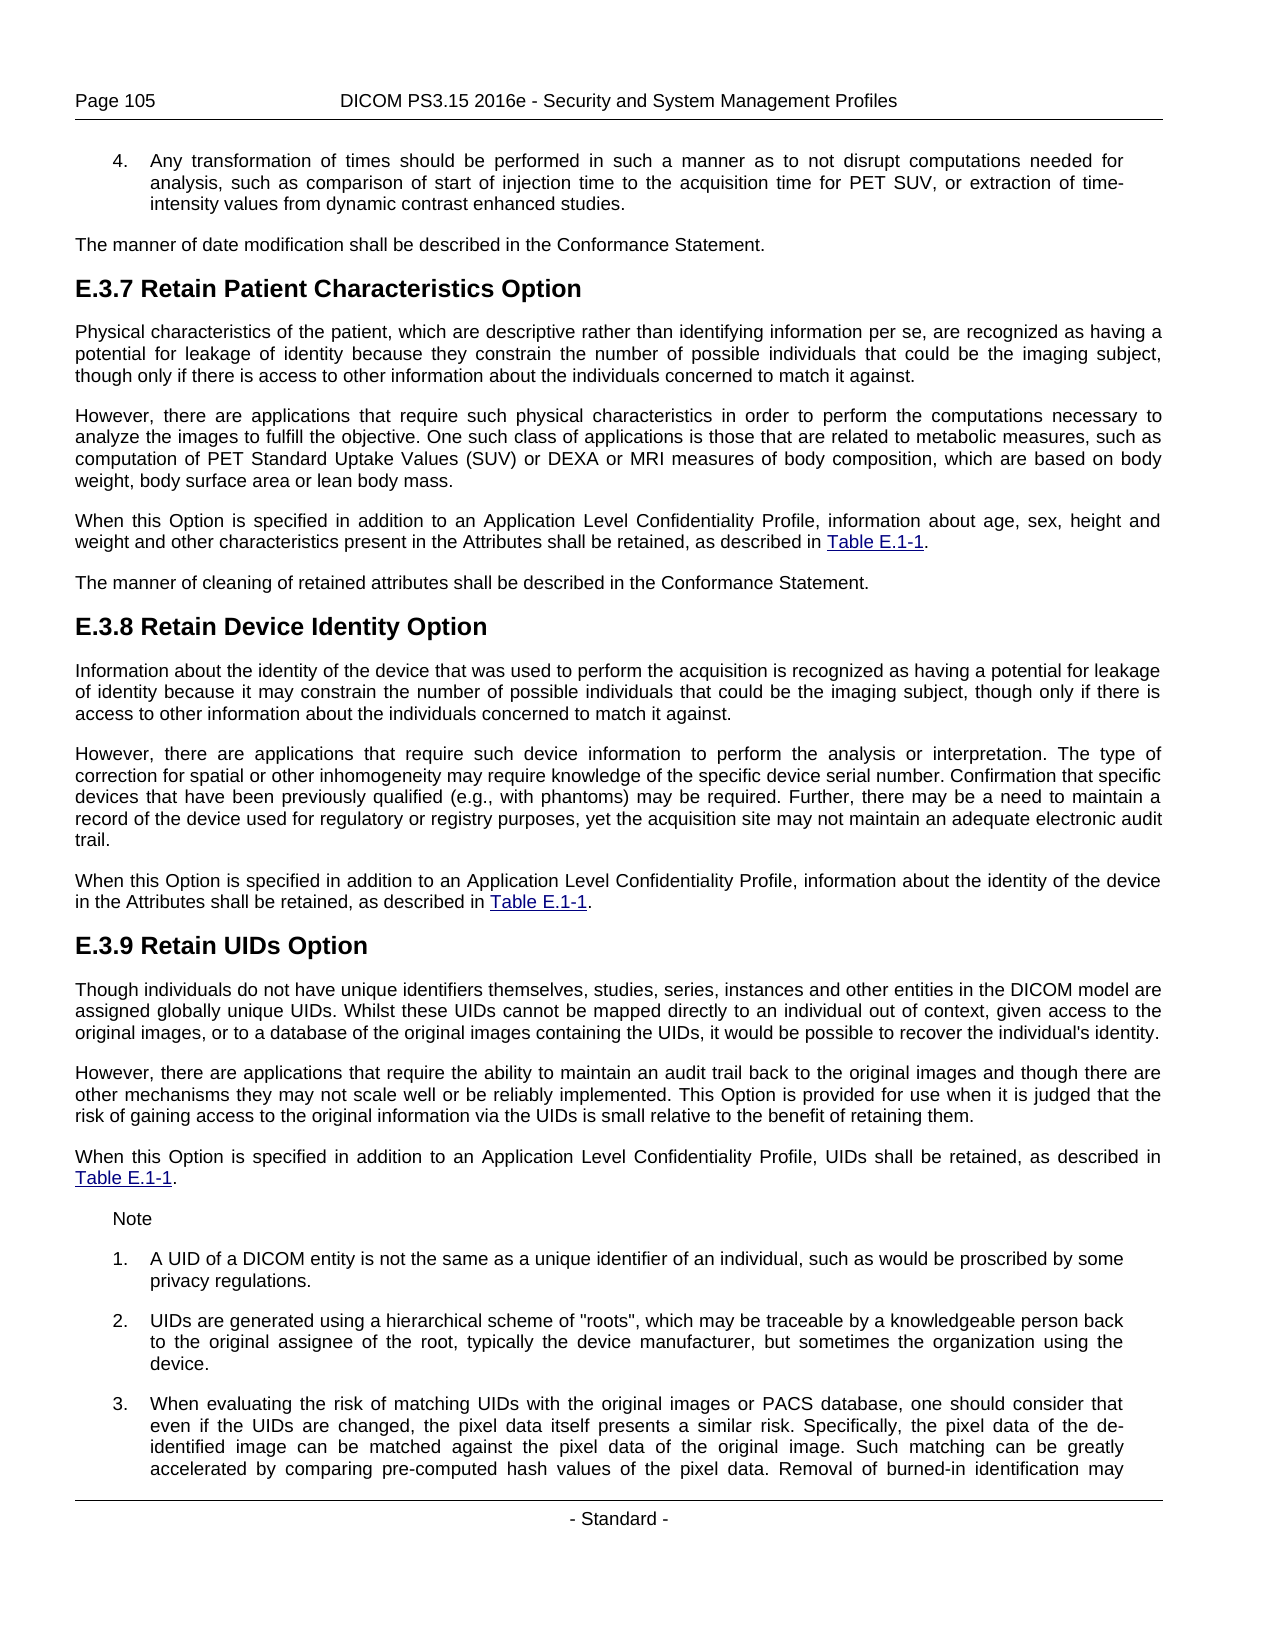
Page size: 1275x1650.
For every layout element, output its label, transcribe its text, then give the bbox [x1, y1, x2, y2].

list Any transformation of times should be performed in such a manner as to not disrupt computations needed for analysis, such as comparison of start of injection time to the acquisition time for PET SUV, or extraction of time-intensity values from dynamic contrast enhanced studies. [112, 150, 1125, 215]
text However, there are applications that require the ability to maintain an audit trail back to the original images and though there are other mechanisms they may not scale well or be reliably implemented. This Option is provided for use when it is judged that the risk of gaining access to the original information via the UIDs is small relative to the benefit of retaining them. [75, 1062, 1162, 1127]
text Physical characteristics of the patient, which are descriptive rather than identifying information per se, are recognized as having a potential for leakage of identity because they constrain the number of possible individuals that could be the imaging subject, though only if there is access to other information about the individuals concerned to match it against. [75, 321, 1162, 386]
text However, there are applications that require such physical characteristics in order to perform the computations necessary to analyze the images to fulfill the objective. One such class of applications is those that are related to metabolic measures, such as computation of PET Standard Uptake Values (SUV) or DEXA or MRI measures of body composition, which are based on body weight, body surface area or lean body mass. [75, 405, 1162, 491]
text However, there are applications that require such device information to perform the analysis or interpretation. The type of correction for spatial or other inhomogeneity may require knowledge of the specific device serial number. Confirmation that specific devices that have been previously qualified (e.g., with phantoms) may be required. Further, there may be a need to maintain a record of the device used for regulatory or registry purposes, yet the acquisition site may not maintain an adequate electronic audit trail. [75, 743, 1162, 851]
text The manner of date modification shall be described in the Conformance Statement. [75, 233, 1162, 255]
text When this Option is specified in addition to an Application Level Confidentiality Profile, UIDs shall be retained, as described in Table E.1-1. [75, 1146, 1162, 1189]
text Though individuals do not have unique identifiers themselves, studies, series, instances and other entities in the DICOM model are assigned globally unique UIDs. Whilst these UIDs cannot be mapped directly to an individual out of context, given access to the original images, or to a database of the original images containing the UIDs, it would be possible to recover the individual's identity. [75, 979, 1162, 1043]
text E.3.7 Retain Patient Characteristics Option [75, 274, 1162, 302]
text When this Option is specified in addition to an Application Level Confidentiality Profile, information about the identity of the device in the Attributes shall be retained, as described in Table E.1-1. [75, 869, 1162, 912]
list UIDs are generated using a hierarchical scheme of "roots", which may be traceable by a knowledgeable person back to the original assignee of the root, typically the device manufacturer, but sometimes the organization using the device. [112, 1310, 1125, 1374]
list When evaluating the risk of matching UIDs with the original images or PACS database, one should consider that even if the UIDs are changed, the pixel data itself presents a similar risk. Specifically, the pixel data of the de-identified image can be matched against the pixel data of the original image. Such matching can be greatly accelerated by comparing pre-computed hash values of the pixel data. Removal of burned-in identification may [112, 1393, 1125, 1479]
text Note [112, 1207, 1125, 1229]
text E.3.8 Retain Device Identity Option [75, 612, 1162, 641]
list A UID of a DICOM entity is not the same as a unique identifier of an individual, such as would be proscribed by some privacy regulations. [112, 1248, 1125, 1291]
text Information about the identity of the device that was used to perform the acquisition is recognized as having a potential for leakage of identity because it may constrain the number of possible individuals that could be the imaging subject, though only if there is access to other information about the individuals concerned to match it against. [75, 659, 1162, 724]
text The manner of cleaning of retained attributes shall be described in the Conformance Statement. [75, 572, 1162, 593]
text E.3.9 Retain UIDs Option [75, 931, 1162, 960]
text When this Option is specified in addition to an Application Level Confidentiality Profile, information about age, sex, height and weight and other characteristics present in the Attributes shall be retained, as described in Table E.1-1. [75, 510, 1162, 553]
